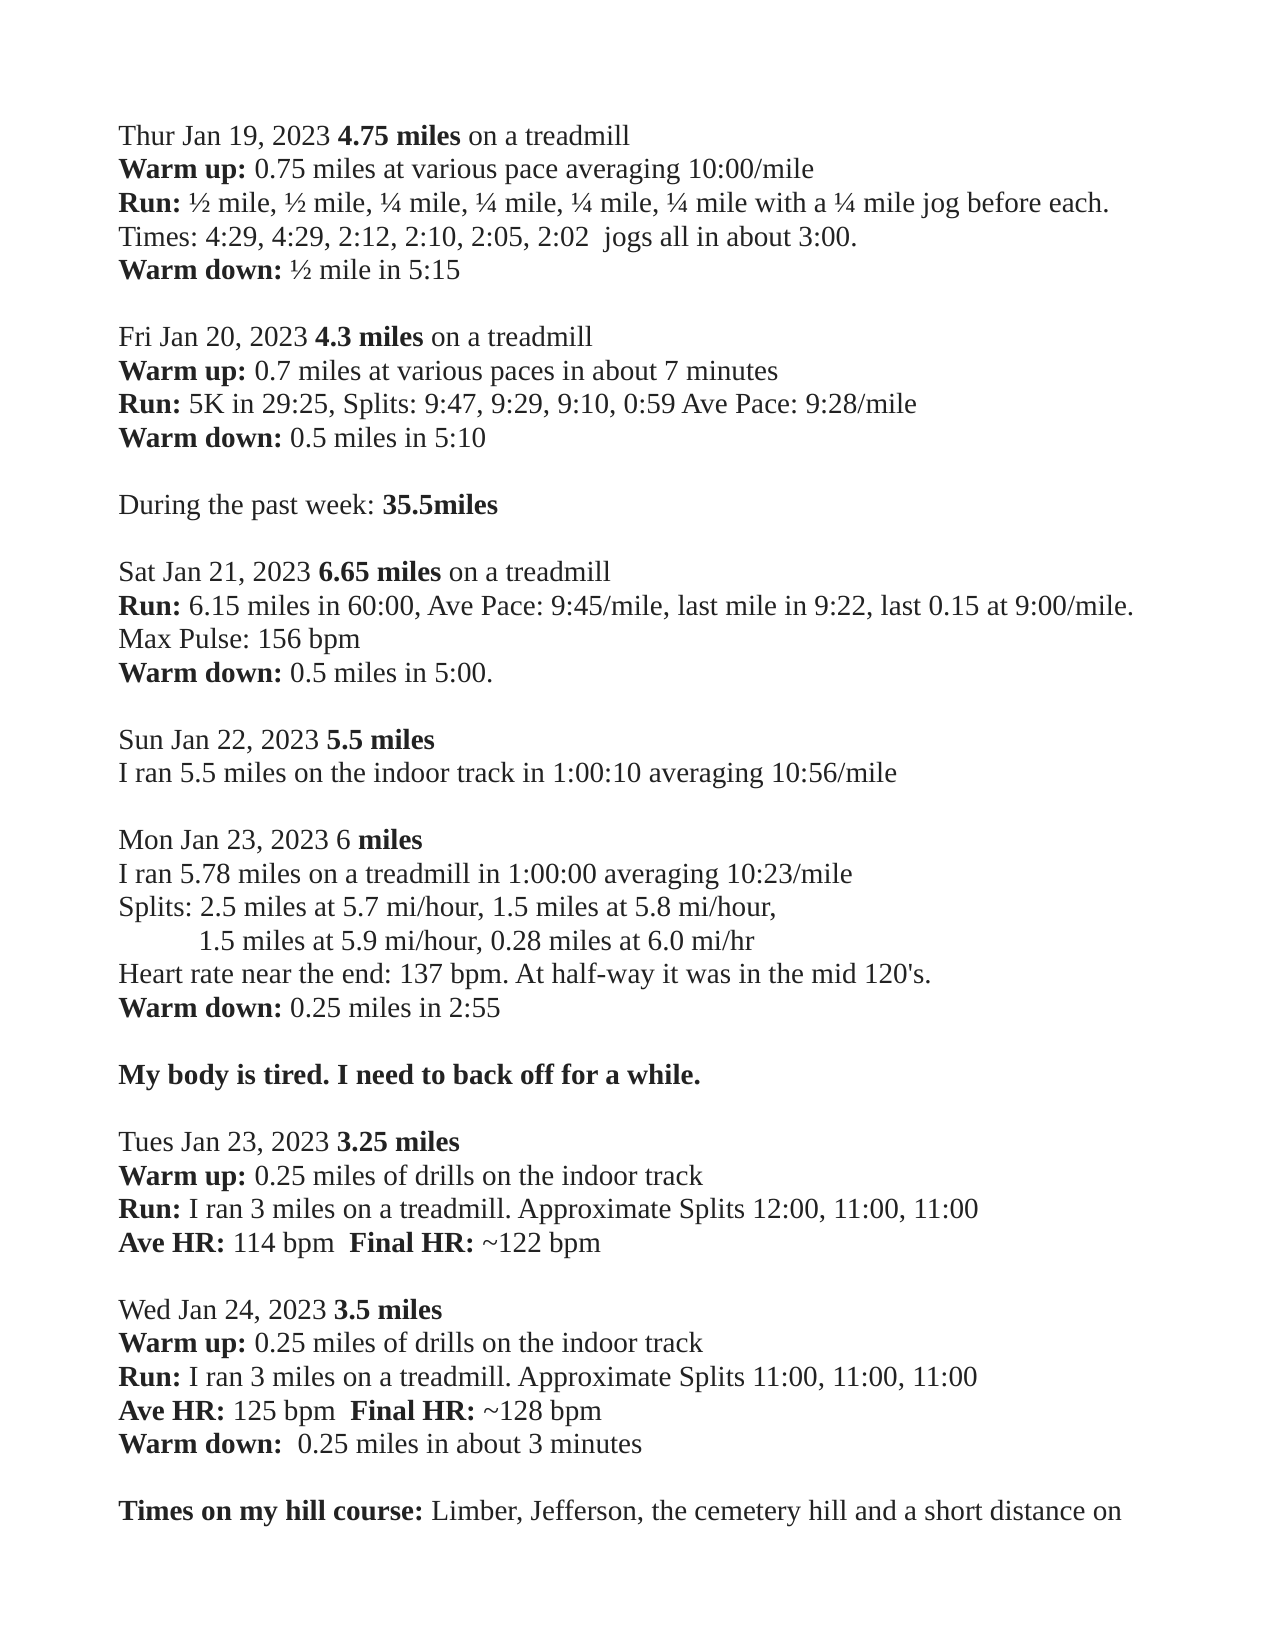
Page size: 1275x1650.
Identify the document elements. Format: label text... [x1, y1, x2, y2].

text Heart rate near the end: 137 bpm. At half-way it was in the mid 120's. [118, 957, 1161, 990]
text Fri Jan 20, 2023 4.3 miles on a treadmill [118, 319, 1161, 353]
text Thur Jan 19, 2023 4.75 miles on a treadmill [118, 118, 1161, 152]
list 1.5 miles at 5.9 mi/hour, 0.28 miles at 6.0 mi/hr [118, 923, 1161, 957]
text Warm up: 0.7 miles at various paces in about 7 minutes [118, 353, 1161, 386]
text Run: I ran 3 miles on a treadmill. Approximate Splits 12:00, 11:00, 11:00 [118, 1191, 1161, 1225]
text Warm up: 0.75 miles at various pace averaging 10:00/mile [118, 152, 1161, 185]
text Times on my hill course: Limber, Jefferson, the cemetery hill and a short distance on [118, 1493, 1161, 1527]
text Run: ½ mile, ½ mile, ¼ mile, ¼ mile, ¼ mile, ¼ mile with a ¼ mile jog before each. [118, 185, 1161, 219]
text My body is tired. I need to back off for a while. [118, 1057, 1161, 1091]
text Sun Jan 22, 2023 5.5 miles [118, 722, 1161, 755]
text Ave HR: 114 bpm Final HR: ~122 bpm [118, 1225, 1161, 1258]
text Warm down: 0.5 miles in 5:10 [118, 420, 1161, 453]
text I ran 5.5 miles on the indoor track in 1:00:10 averaging 10:56/mile [118, 755, 1161, 789]
text Max Pulse: 156 bpm [118, 621, 1161, 655]
text Warm down: 0.5 miles in 5:00. [118, 655, 1161, 688]
text Warm up: 0.25 miles of drills on the indoor track [118, 1158, 1161, 1191]
text Run: 6.15 miles in 60:00, Ave Pace: 9:45/mile, last mile in 9:22, last 0.15 at 9:00/mile. [118, 588, 1161, 621]
text Wed Jan 24, 2023 3.5 miles [118, 1292, 1161, 1326]
text Sat Jan 21, 2023 6.65 miles on a treadmill [118, 554, 1161, 588]
text Ave HR: 125 bpm Final HR: ~128 bpm [118, 1393, 1161, 1426]
text Mon Jan 23, 2023 6 miles [118, 822, 1161, 856]
text Run: 5K in 29:25, Splits: 9:47, 9:29, 9:10, 0:59 Ave Pace: 9:28/mile [118, 386, 1161, 420]
text Warm down: ½ mile in 5:15 [118, 252, 1161, 286]
text During the past week: 35.5miles [118, 487, 1161, 521]
list Splits: 2.5 miles at 5.7 mi/hour, 1.5 miles at 5.8 mi/hour, [118, 889, 1161, 923]
text Warm down: 0.25 miles in about 3 minutes [118, 1426, 1161, 1460]
text Warm down: 0.25 miles in 2:55 [118, 990, 1161, 1024]
text Times: 4:29, 4:29, 2:12, 2:10, 2:05, 2:02 jogs all in about 3:00. [118, 219, 1161, 252]
text Tues Jan 23, 2023 3.25 miles [118, 1124, 1161, 1158]
text I ran 5.78 miles on a treadmill in 1:00:00 averaging 10:23/mile [118, 856, 1161, 889]
text Warm up: 0.25 miles of drills on the indoor track [118, 1326, 1161, 1359]
text Run: I ran 3 miles on a treadmill. Approximate Splits 11:00, 11:00, 11:00 [118, 1359, 1161, 1393]
